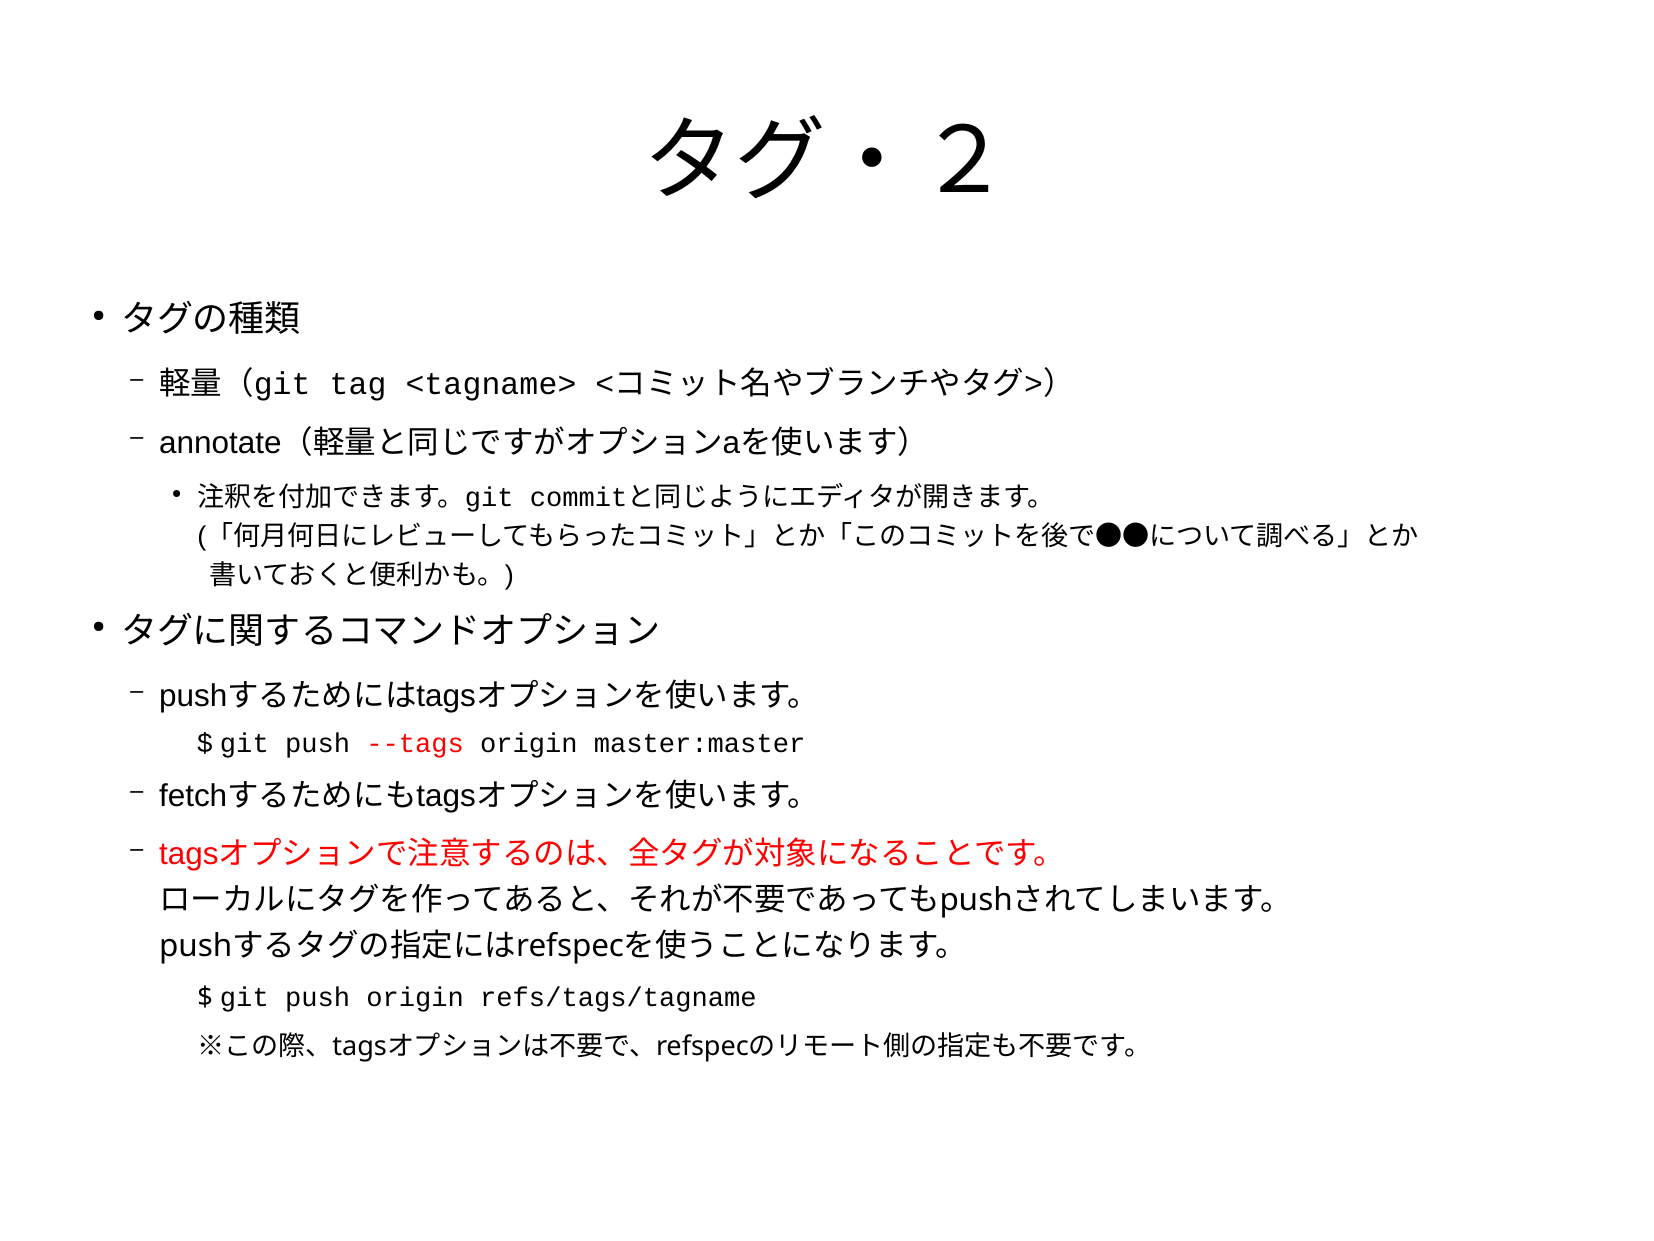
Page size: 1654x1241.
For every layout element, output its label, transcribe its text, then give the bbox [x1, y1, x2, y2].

list タグの種類 軽量（git tag <tagname> <コミット名やブランチやタグ>） annotate（軽量と同じですがオプションaを使います） 注釈を付加できます。git commitと同じようにエディタが開きます。 (「何月何日にレビューしてもらったコミット」とか「このコミットを後で●●について調べる」とか 書いておくと便利かも。) タグに関するコマンドオプション pushするためにはtagsオプションを使います。 $ git push --tags origin master:master fetchするためにもtagsオプションを使います。 tagsオプションで注意するのは、全タグが対象になることです。 ローカルにタグを作ってあると、それが不要であってもpushされてしまいます。 pushするタグの指定にはrefspecを使うことになります。 $ git push origin refs/tags/tagname ※この際、tagsオプションは不要で、refspecのリモート側の指定も不要です。 [82, 290, 1538, 1075]
title タグ・２ [82, 49, 1571, 257]
